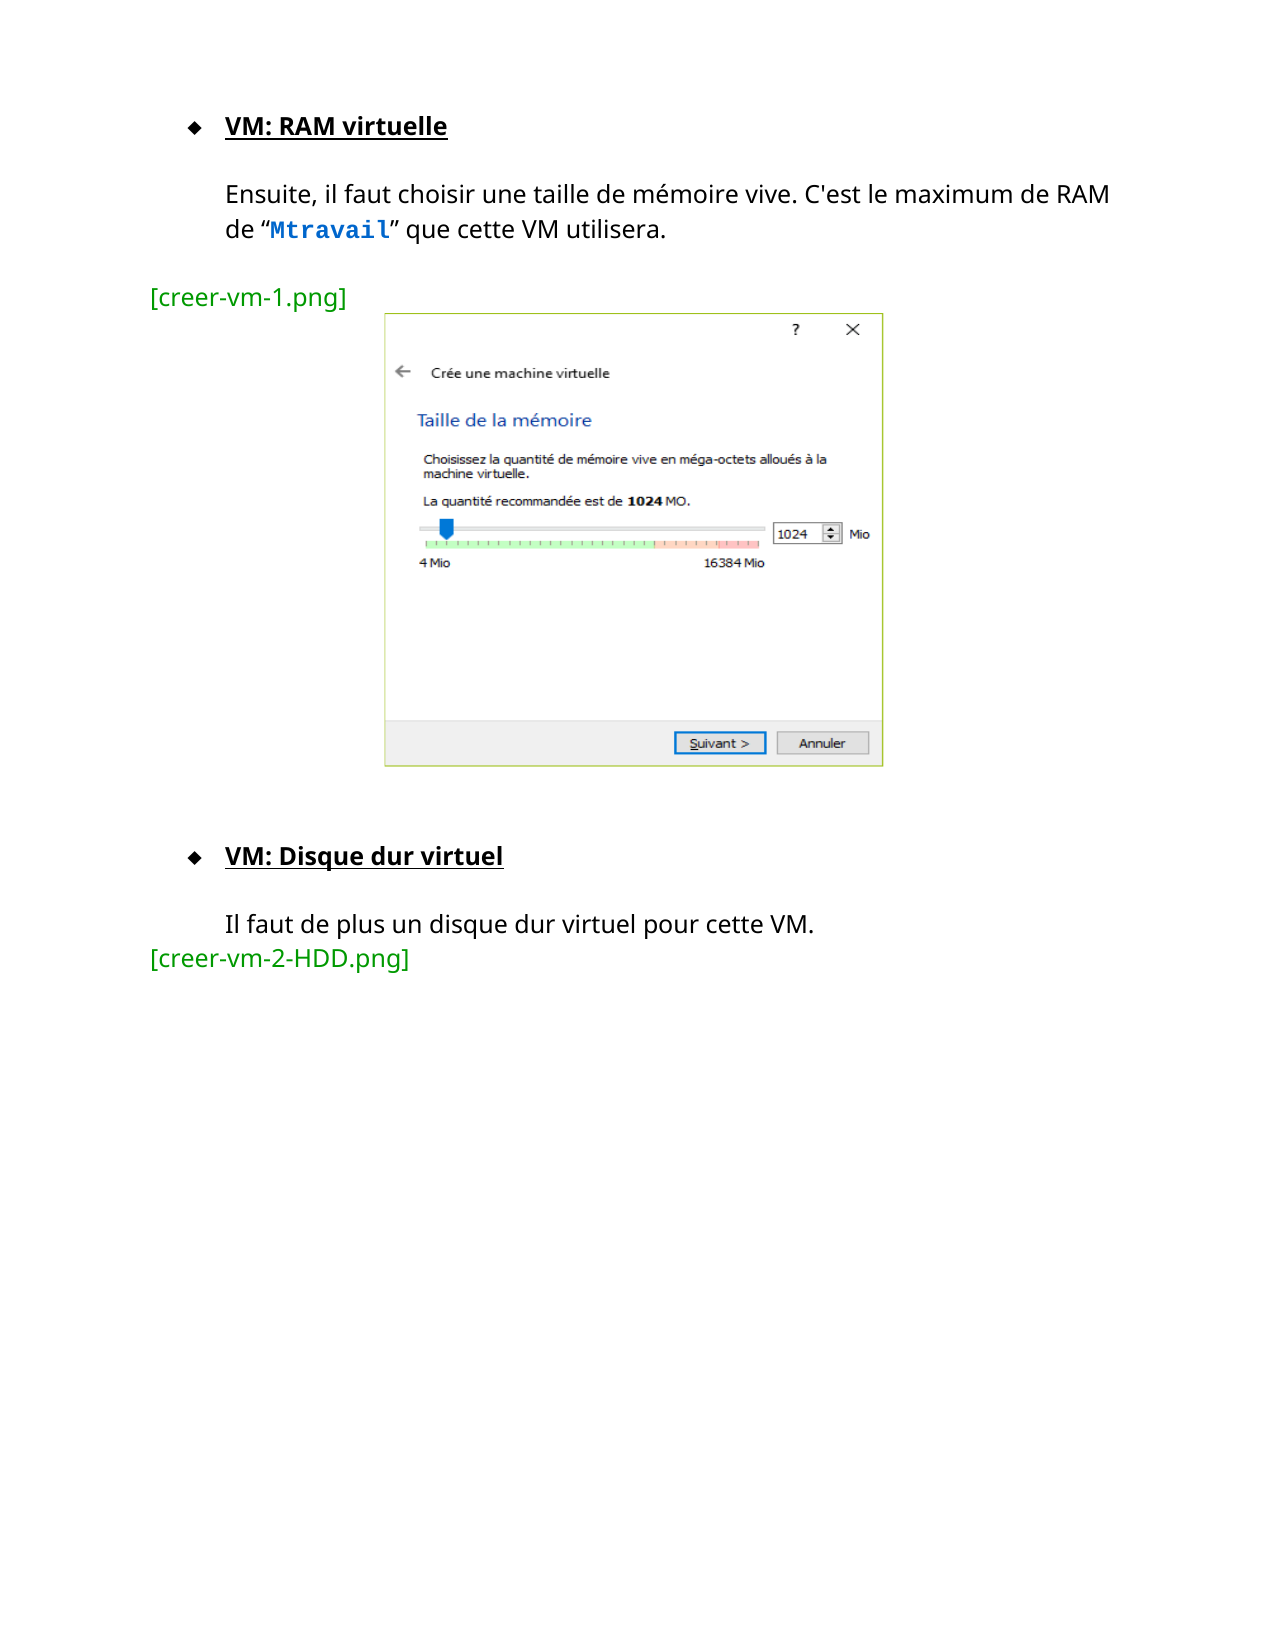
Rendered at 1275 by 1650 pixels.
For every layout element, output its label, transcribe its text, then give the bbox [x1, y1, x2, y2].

picture [384, 313, 891, 771]
list Ensuite, il faut choisir une taille de mémoire vive. C'est le maximum de RAM de “Mtravail” que cette VM utilisera. [187, 177, 1125, 246]
list VM: Disque dur virtuel [187, 839, 1125, 873]
list VM: RAM virtuelle [187, 109, 1125, 143]
text [creer-vm-2-HDD.png] [150, 941, 1125, 975]
list Il faut de plus un disque dur virtuel pour cette VM. [187, 907, 1125, 941]
text [creer-vm-1.png] [150, 279, 1125, 314]
